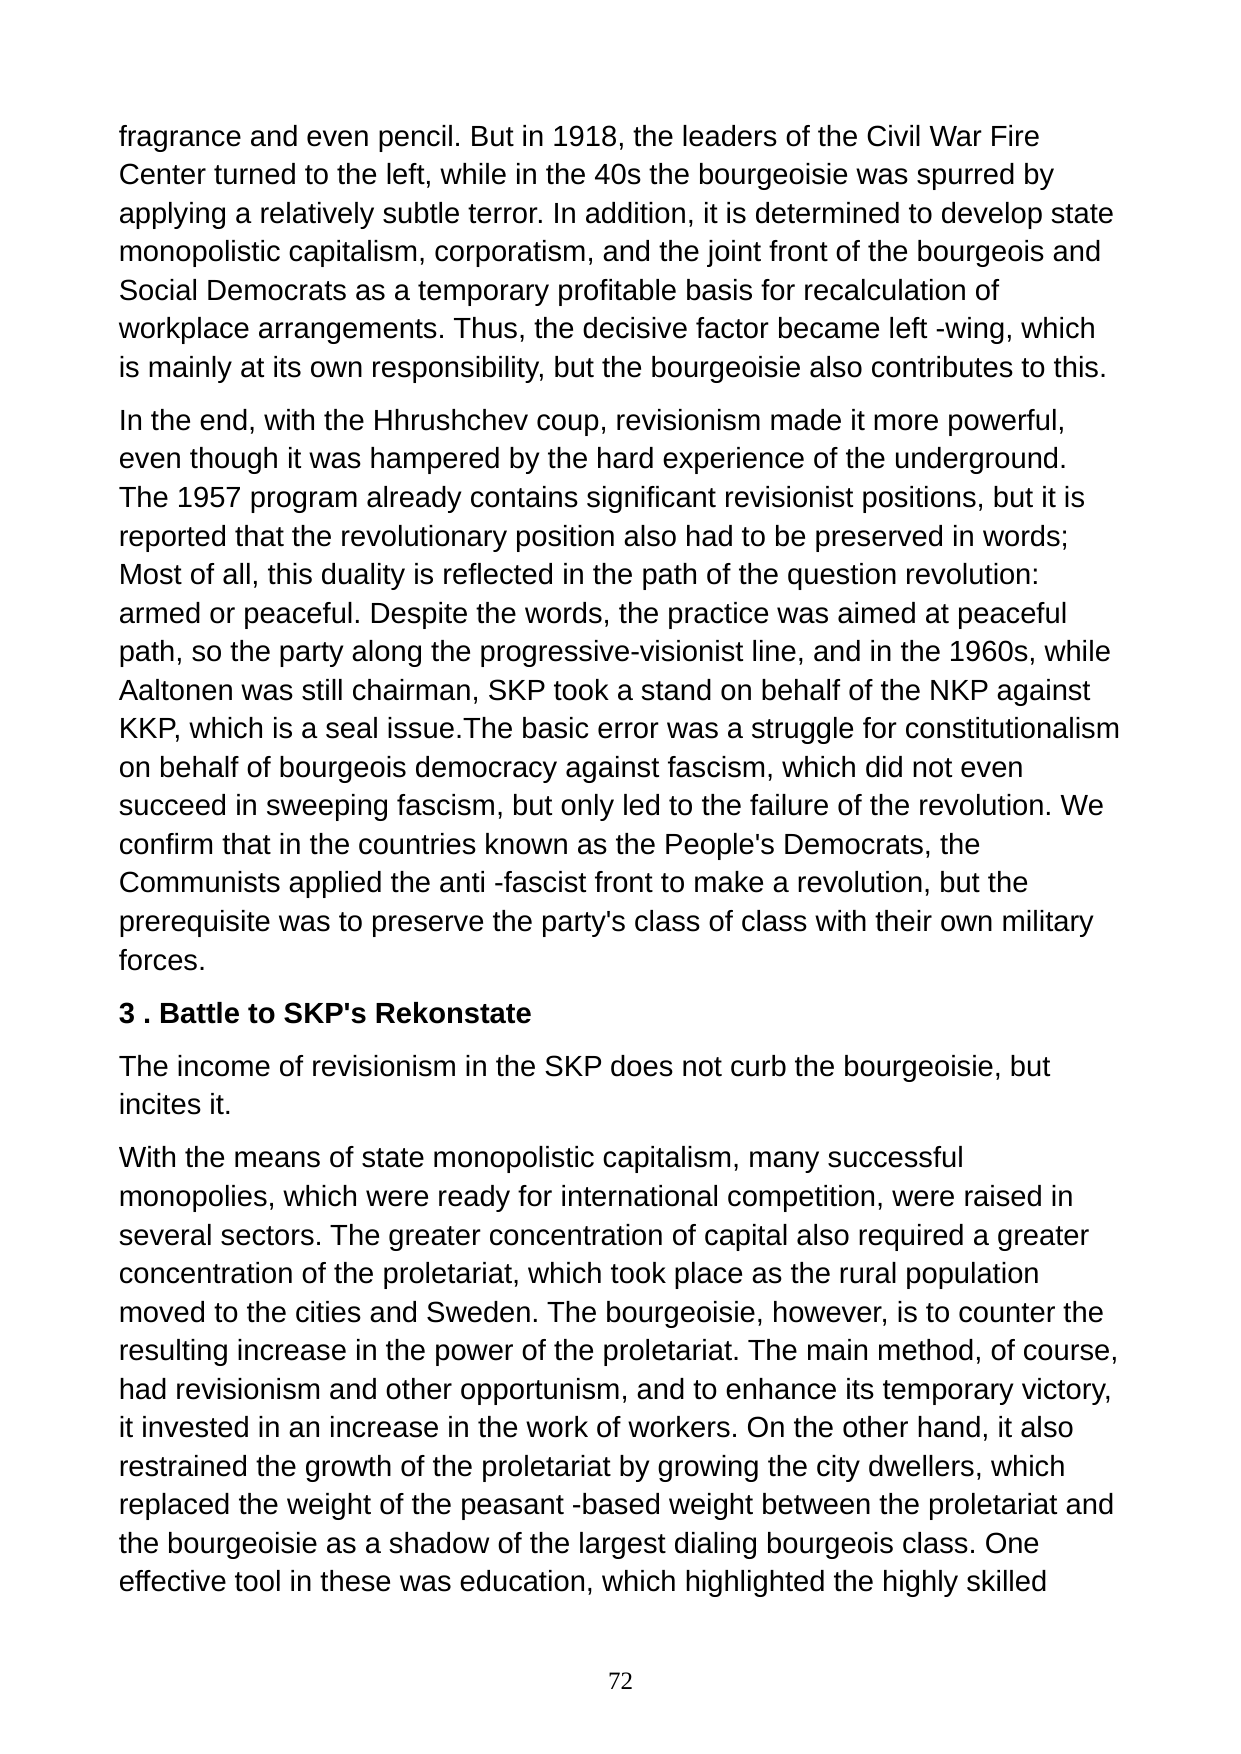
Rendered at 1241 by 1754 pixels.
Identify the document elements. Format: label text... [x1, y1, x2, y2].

text fragrance and even pencil. But in 1918, the leaders of the Civil War Fire Center turned to the left, while in the 40s the bourgeoisie was spurred by applying a relatively subtle terror. In addition, it is determined to develop state monopolistic capitalism, corporatism, and the joint front of the bourgeois and Social Democrats as a temporary profitable basis for recalculation of workplace arrangements. Thus, the decisive factor became left -wing, which is mainly at its own responsibility, but the bourgeoisie also contributes to this. [118, 118, 1122, 383]
text The income of revisionism in the SKP does not curb the bourgeoisie, but incites it. [118, 1049, 1122, 1121]
text With the means of state monopolistic capitalism, many successful monopolies, which were ready for international competition, were raised in several sectors. The greater concentration of capital also required a greater concentration of the proletariat, which took place as the rural population moved to the cities and Sweden. The bourgeoisie, however, is to counter the resulting increase in the power of the proletariat. The main method, of course, had revisionism and other opportunism, and to enhance its temporary victory, it invested in an increase in the work of workers. On the other hand, it also restrained the growth of the proletariat by growing the city dwellers, which replaced the weight of the peasant -based weight between the proletariat and the bourgeoisie as a shadow of the largest dialing bourgeois class. One effective tool in these was education, which highlighted the highly skilled [118, 1140, 1122, 1598]
text 3 . Battle to SKP's Rekonstate [118, 996, 1122, 1029]
text In the end, with the Hhrushchev coup, revisionism made it more powerful, even though it was hampered by the hard experience of the underground. The 1957 program already contains significant revisionist positions, but it is reported that the revolutionary position also had to be preserved in words; Most of all, this duality is reflected in the path of the question revolution: armed or peaceful. Despite the words, the practice was aimed at peaceful path, so the party along the progressive-visionist line, and in the 1960s, while Aaltonen was still chairman, SKP took a stand on behalf of the NKP against KKP, which is a seal issue.The basic error was a struggle for constitutionalism on behalf of bourgeois democracy against fascism, which did not even succeed in sweeping fascism, but only led to the failure of the revolution. We confirm that in the countries known as the People's Democrats, the Communists applied the anti -fascist front to make a revolution, but the prerequisite was to preserve the party's class of class with their own military forces. [118, 403, 1122, 976]
